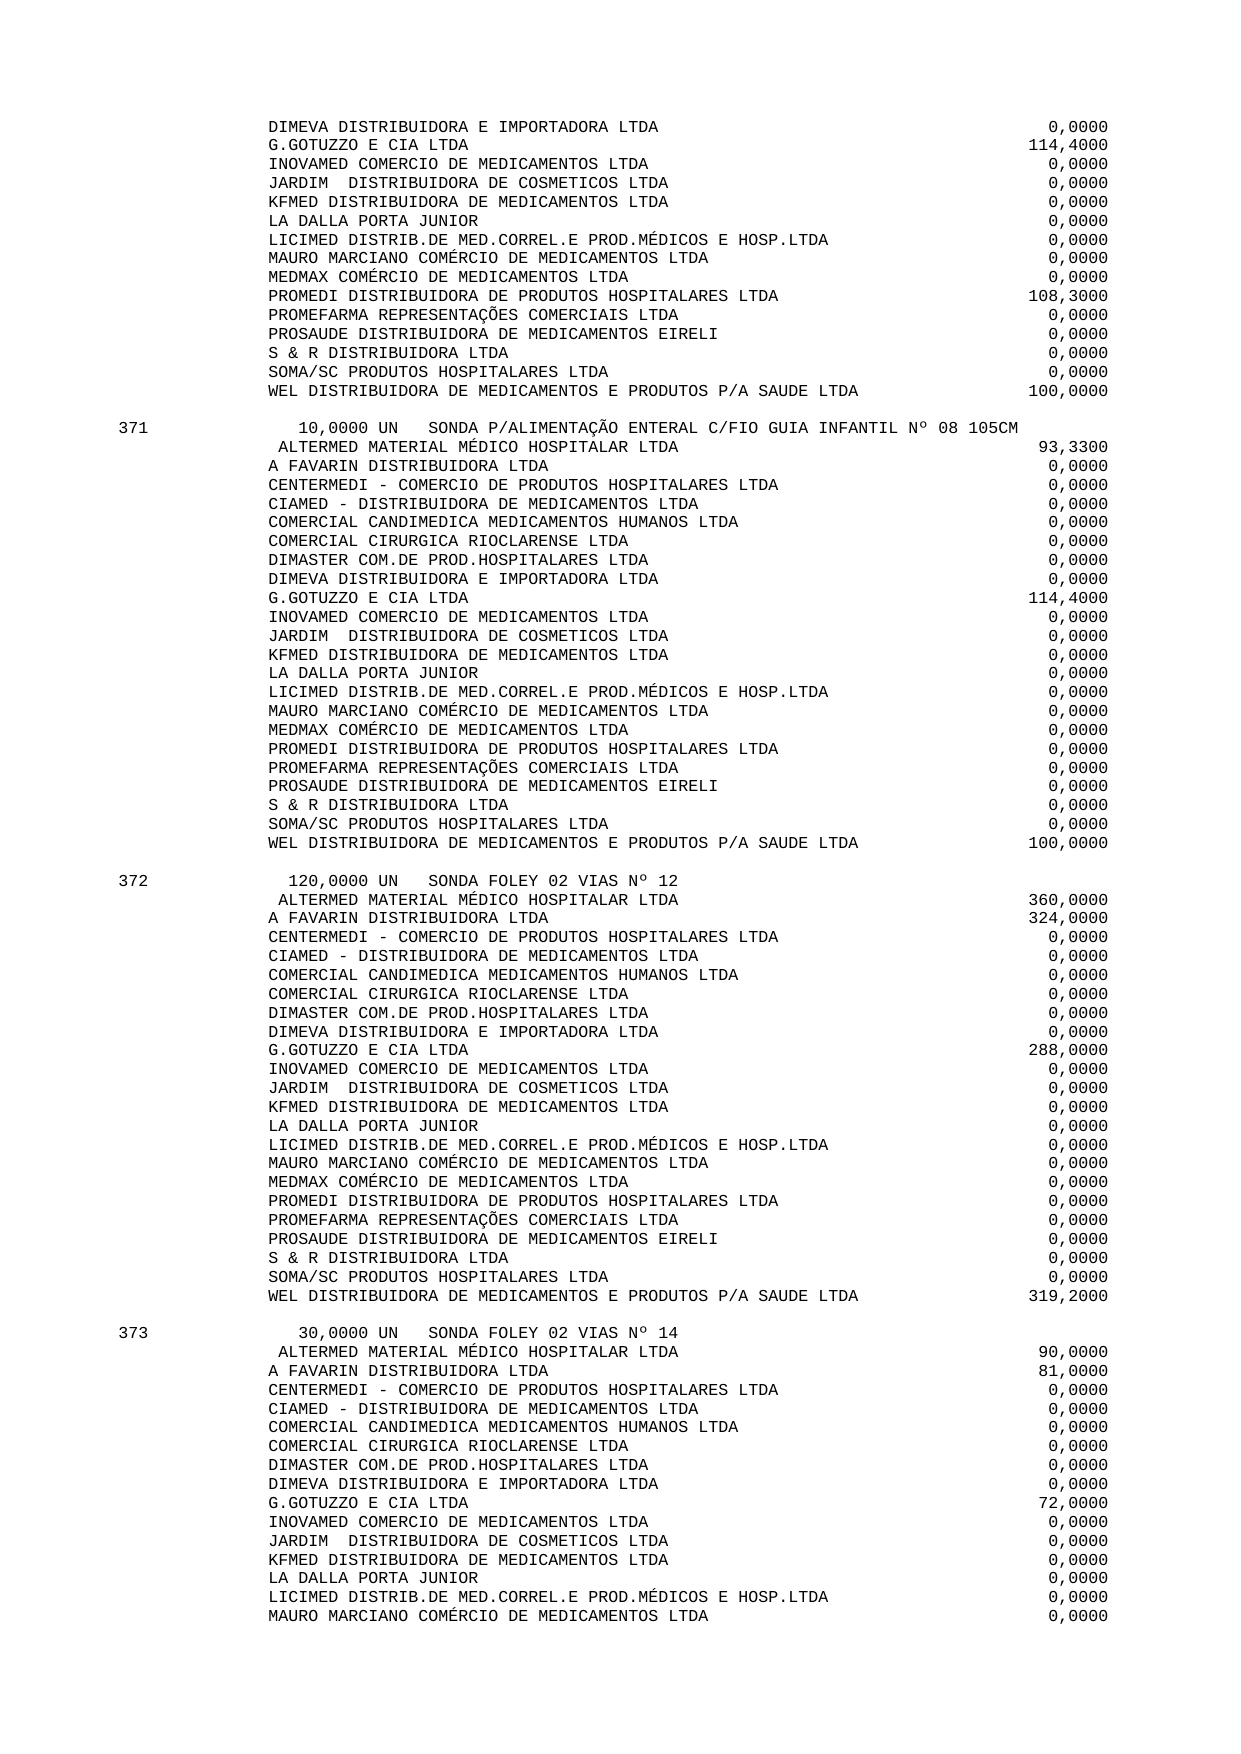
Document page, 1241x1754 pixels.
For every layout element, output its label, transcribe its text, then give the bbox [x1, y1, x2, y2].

text DIMEVA DISTRIBUIDORA E IMPORTADORA LTDA 0,0000 G.GOTUZZO E CIA LTDA 114,4000 INOVAMED COMERCIO DE MEDICAMENTOS LTDA 0,0000 JARDIM DISTRIBUIDORA DE COSMETICOS LTDA 0,0000 KFMED DISTRIBUIDORA DE MEDICAMENTOS LTDA 0,0000 LA DALLA PORTA JUNIOR 0,0000 LICIMED DISTRIB.DE MED.CORREL.E PROD.MÉDICOS E HOSP.LTDA 0,0000 MAURO MARCIANO COMÉRCIO DE MEDICAMENTOS LTDA 0,0000 MEDMAX COMÉRCIO DE MEDICAMENTOS LTDA 0,0000 PROMEDI DISTRIBUIDORA DE PRODUTOS HOSPITALARES LTDA 108,3000 PROMEFARMA REPRESENTAÇÕES COMERCIAIS LTDA 0,0000 PROSAUDE DISTRIBUIDORA DE MEDICAMENTOS EIRELI 0,0000 S & R DISTRIBUIDORA LTDA 0,0000 SOMA/SC PRODUTOS HOSPITALARES LTDA 0,0000 WEL DISTRIBUIDORA DE MEDICAMENTOS E PRODUTOS P/A SAUDE LTDA 100,0000 371 10,0000 UN SONDA P/ALIMENTAÇÃO ENTERAL C/FIO GUIA INFANTIL Nº 08 105CM ALTERMED MATERIAL MÉDICO HOSPITALAR LTDA 93,3300 A FAVARIN DISTRIBUIDORA LTDA 0,0000 CENTERMEDI - COMERCIO DE PRODUTOS HOSPITALARES LTDA 0,0000 CIAMED - DISTRIBUIDORA DE MEDICAMENTOS LTDA 0,0000 COMERCIAL CANDIMEDICA MEDICAMENTOS HUMANOS LTDA 0,0000 COMERCIAL CIRURGICA RIOCLARENSE LTDA 0,0000 DIMASTER COM.DE PROD.HOSPITALARES LTDA 0,0000 DIMEVA DISTRIBUIDORA E IMPORTADORA LTDA 0,0000 G.GOTUZZO E CIA LTDA 114,4000 INOVAMED COMERCIO DE MEDICAMENTOS LTDA 0,0000 JARDIM DISTRIBUIDORA DE COSMETICOS LTDA 0,0000 KFMED DISTRIBUIDORA DE MEDICAMENTOS LTDA 0,0000 LA DALLA PORTA JUNIOR 0,0000 LICIMED DISTRIB.DE MED.CORREL.E PROD.MÉDICOS E HOSP.LTDA 0,0000 MAURO MARCIANO COMÉRCIO DE MEDICAMENTOS LTDA 0,0000 MEDMAX COMÉRCIO DE MEDICAMENTOS LTDA 0,0000 PROMEDI DISTRIBUIDORA DE PRODUTOS HOSPITALARES LTDA 0,0000 PROMEFARMA REPRESENTAÇÕES COMERCIAIS LTDA 0,0000 PROSAUDE DISTRIBUIDORA DE MEDICAMENTOS EIRELI 0,0000 S & R DISTRIBUIDORA LTDA 0,0000 SOMA/SC PRODUTOS HOSPITALARES LTDA 0,0000 WEL DISTRIBUIDORA DE MEDICAMENTOS E PRODUTOS P/A SAUDE LTDA 100,0000 372 120,0000 UN SONDA FOLEY 02 VIAS Nº 12 ALTERMED MATERIAL MÉDICO HOSPITALAR LTDA 360,0000 A FAVARIN DISTRIBUIDORA LTDA 324,0000 CENTERMEDI - COMERCIO DE PRODUTOS HOSPITALARES LTDA 0,0000 CIAMED - DISTRIBUIDORA DE MEDICAMENTOS LTDA 0,0000 COMERCIAL CANDIMEDICA MEDICAMENTOS HUMANOS LTDA 0,0000 COMERCIAL CIRURGICA RIOCLARENSE LTDA 0,0000 DIMASTER COM.DE PROD.HOSPITALARES LTDA 0,0000 DIMEVA DISTRIBUIDORA E IMPORTADORA LTDA 0,0000 G.GOTUZZO E CIA LTDA 288,0000 INOVAMED COMERCIO DE MEDICAMENTOS LTDA 0,0000 JARDIM DISTRIBUIDORA DE COSMETICOS LTDA 0,0000 KFMED DISTRIBUIDORA DE MEDICAMENTOS LTDA 0,0000 LA DALLA PORTA JUNIOR 0,0000 LICIMED DISTRIB.DE MED.CORREL.E PROD.MÉDICOS E HOSP.LTDA 0,0000 MAURO MARCIANO COMÉRCIO DE MEDICAMENTOS LTDA 0,0000 MEDMAX COMÉRCIO DE MEDICAMENTOS LTDA 0,0000 PROMEDI DISTRIBUIDORA DE PRODUTOS HOSPITALARES LTDA 0,0000 PROMEFARMA REPRESENTAÇÕES COMERCIAIS LTDA 0,0000 PROSAUDE DISTRIBUIDORA DE MEDICAMENTOS EIRELI 0,0000 S & R DISTRIBUIDORA LTDA 0,0000 SOMA/SC PRODUTOS HOSPITALARES LTDA 0,0000 WEL DISTRIBUIDORA DE MEDICAMENTOS E PRODUTOS P/A SAUDE LTDA 319,2000 373 30,0000 UN SONDA FOLEY 02 VIAS Nº 14 ALTERMED MATERIAL MÉDICO HOSPITALAR LTDA 90,0000 A FAVARIN DISTRIBUIDORA LTDA 81,0000 CENTERMEDI - COMERCIO DE PRODUTOS HOSPITALARES LTDA 0,0000 CIAMED - DISTRIBUIDORA DE MEDICAMENTOS LTDA 0,0000 COMERCIAL CANDIMEDICA MEDICAMENTOS HUMANOS LTDA 0,0000 COMERCIAL CIRURGICA RIOCLARENSE LTDA 0,0000 DIMASTER COM.DE PROD.HOSPITALARES LTDA 0,0000 DIMEVA DISTRIBUIDORA E IMPORTADORA LTDA 0,0000 G.GOTUZZO E CIA LTDA 72,0000 INOVAMED COMERCIO DE MEDICAMENTOS LTDA 0,0000 JARDIM DISTRIBUIDORA DE COSMETICOS LTDA 0,0000 KFMED DISTRIBUIDORA DE MEDICAMENTOS LTDA 0,0000 LA DALLA PORTA JUNIOR 0,0000 LICIMED DISTRIB.DE MED.CORREL.E PROD.MÉDICOS E HOSP.LTDA 0,0000 MAURO MARCIANO COMÉRCIO DE MEDICAMENTOS LTDA 0,0000 [118, 118, 1122, 1626]
